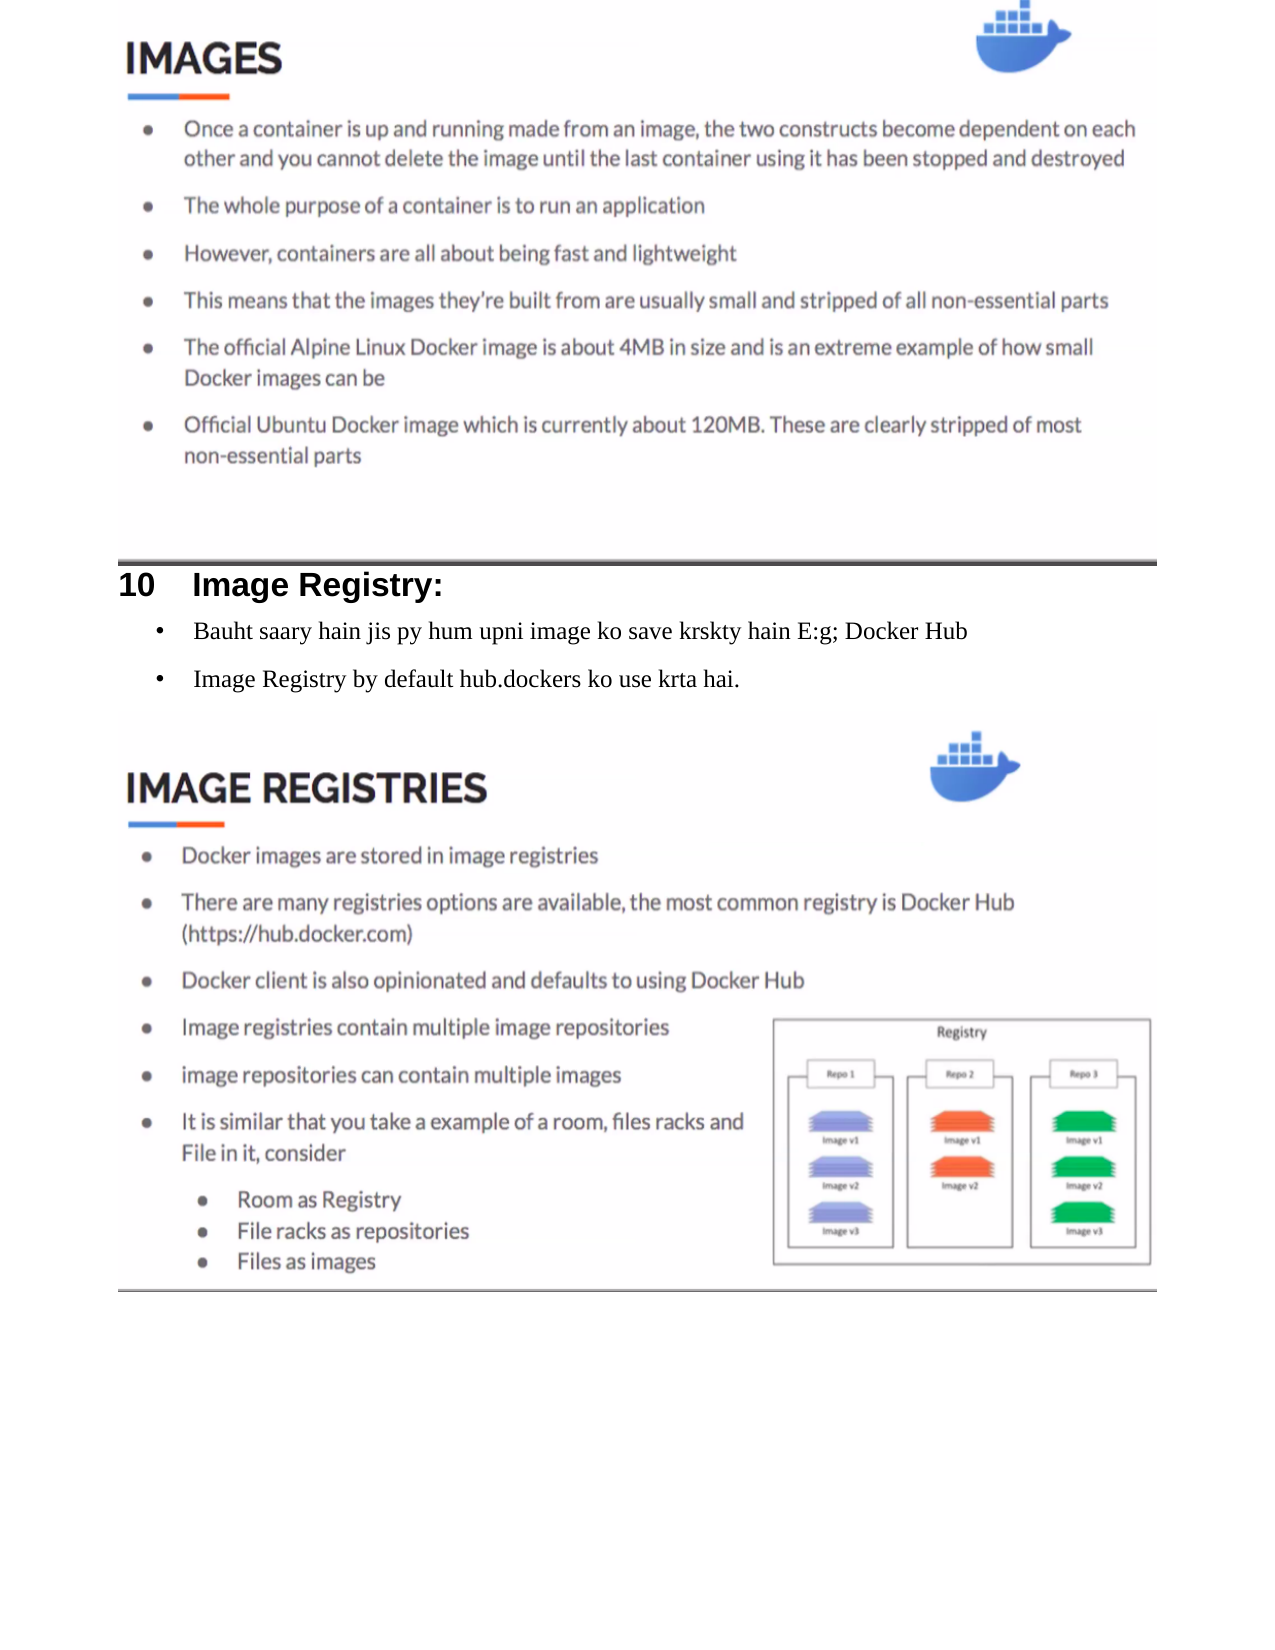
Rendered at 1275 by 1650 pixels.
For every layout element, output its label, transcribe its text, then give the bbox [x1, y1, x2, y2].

picture [118, 711, 1157, 1292]
list Image Registry by default hub.dockers ko use krta hai. [156, 664, 1157, 693]
picture [118, 0, 1157, 566]
list Bauht saary hain jis py hum upni image ko save krskty hain E:g; Docker Hub [156, 616, 1157, 645]
subtitle Image Registry: [118, 566, 1157, 604]
